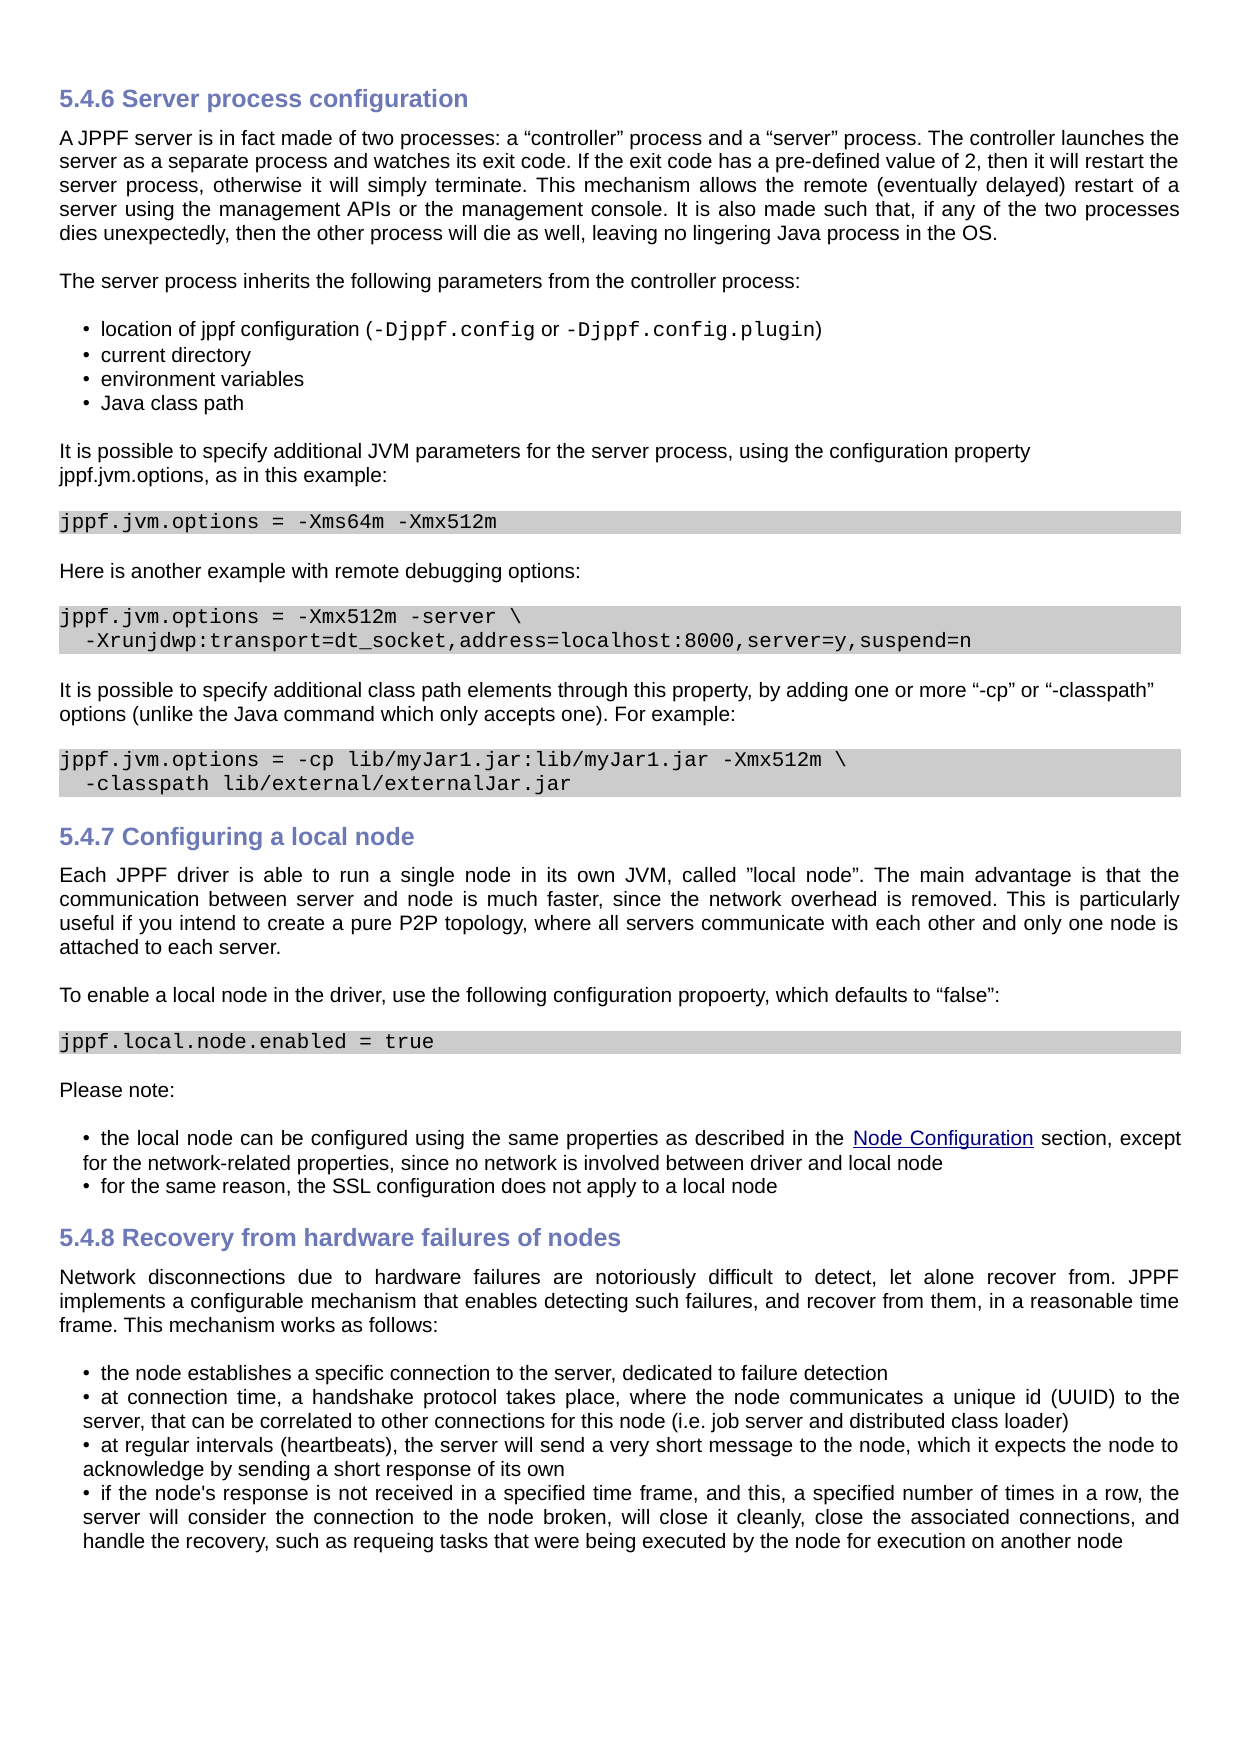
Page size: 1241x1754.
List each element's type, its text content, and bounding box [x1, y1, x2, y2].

text A JPPF server is in fact made of two processes: a “controller” process and a “server” process. The controller launches the server as a separate process and watches its exit code. If the exit code has a pre-defined value of 2, then it will restart the server process, otherwise it will simply terminate. This mechanism allows the remote (eventually delayed) restart of a server using the management APIs or the management console. It is also made such that, if any of the two processes dies unexpectedly, then the other process will die as well, leaving no lingering Java process in the OS. [59, 125, 1181, 245]
list at connection time, a handshake protocol takes place, where the node communicates a unique id (UUID) to the server, that can be correlated to other connections for this node (i.e. job server and distributed class loader) [83, 1384, 1181, 1432]
text jppf.local.node.enabled = true [59, 1031, 1181, 1054]
text It is possible to specify additional JVM parameters for the server process, using the configuration property jppf.jvm.options, as in this example: [59, 439, 1181, 487]
text Please note: [59, 1078, 1181, 1102]
text Network disconnections due to hardware failures are notoriously difficult to detect, let alone recover from. JPPF implements a configurable mechanism that enables detecting such failures, and recover from them, in a reasonable time frame. This mechanism works as follows: [59, 1264, 1181, 1336]
text jppf.jvm.options = -Xmx512m -server \ -Xrunjdwp:transport=dt_socket,address=localhost:8000,server=y,suspend=n [59, 606, 1181, 654]
text The server process inherits the following parameters from the controller process: [59, 269, 1181, 293]
text Each JPPF driver is able to run a single node in its own JVM, called ”local node”. The main advantage is that the communication between server and node is much faster, since the network overhead is removed. This is particularly useful if you intend to create a pure P2P topology, where all servers communicate with each other and only one node is attached to each server. [59, 863, 1181, 959]
list the local node can be configured using the same properties as described in the Node Configuration section, except for the network-related properties, since no network is involved between driver and local node [83, 1126, 1181, 1174]
text jppf.jvm.options = -cp lib/myJar1.jar:lib/myJar1.jar -Xmx512m \ [59, 749, 1181, 773]
list current directory [83, 343, 1181, 367]
list environment variables [83, 367, 1181, 391]
text jppf.jvm.options = -Xms64m -Xmx512m [59, 511, 1181, 534]
text -classpath lib/external/externalJar.jar [59, 773, 1181, 797]
text It is possible to specify additional class path elements through this property, by adding one or more “-cp” or “-classpath” options (unlike the Java command which only accepts one). For example: [59, 678, 1181, 726]
text To enable a local node in the driver, use the following configuration propoerty, which defaults to “false”: [59, 983, 1181, 1007]
list at regular intervals (heartbeats), the server will send a very short message to the node, which it expects the node to acknowledge by sending a short response of its own [83, 1432, 1181, 1481]
list if the node's response is not received in a specified time frame, and this, a specified number of times in a row, the server will consider the connection to the node broken, will close it cleanly, close the associated connections, and handle the recovery, such as requeing tasks that were being executed by the node for execution on another node [83, 1481, 1181, 1552]
list for the same reason, the SSL configuration does not apply to a local node [83, 1174, 1181, 1198]
list location of jppf configuration (-Djppf.config or -Djppf.config.plugin) [83, 317, 1181, 343]
list the node establishes a specific connection to the server, dedicated to failure detection [83, 1360, 1181, 1384]
subtitle Recovery from hardware failures of nodes [59, 1223, 1181, 1252]
text Here is another example with remote debugging options: [59, 558, 1181, 582]
list Java class path [83, 391, 1181, 415]
subtitle Server process configuration [59, 84, 1181, 113]
subtitle Configuring a local node [59, 822, 1181, 851]
